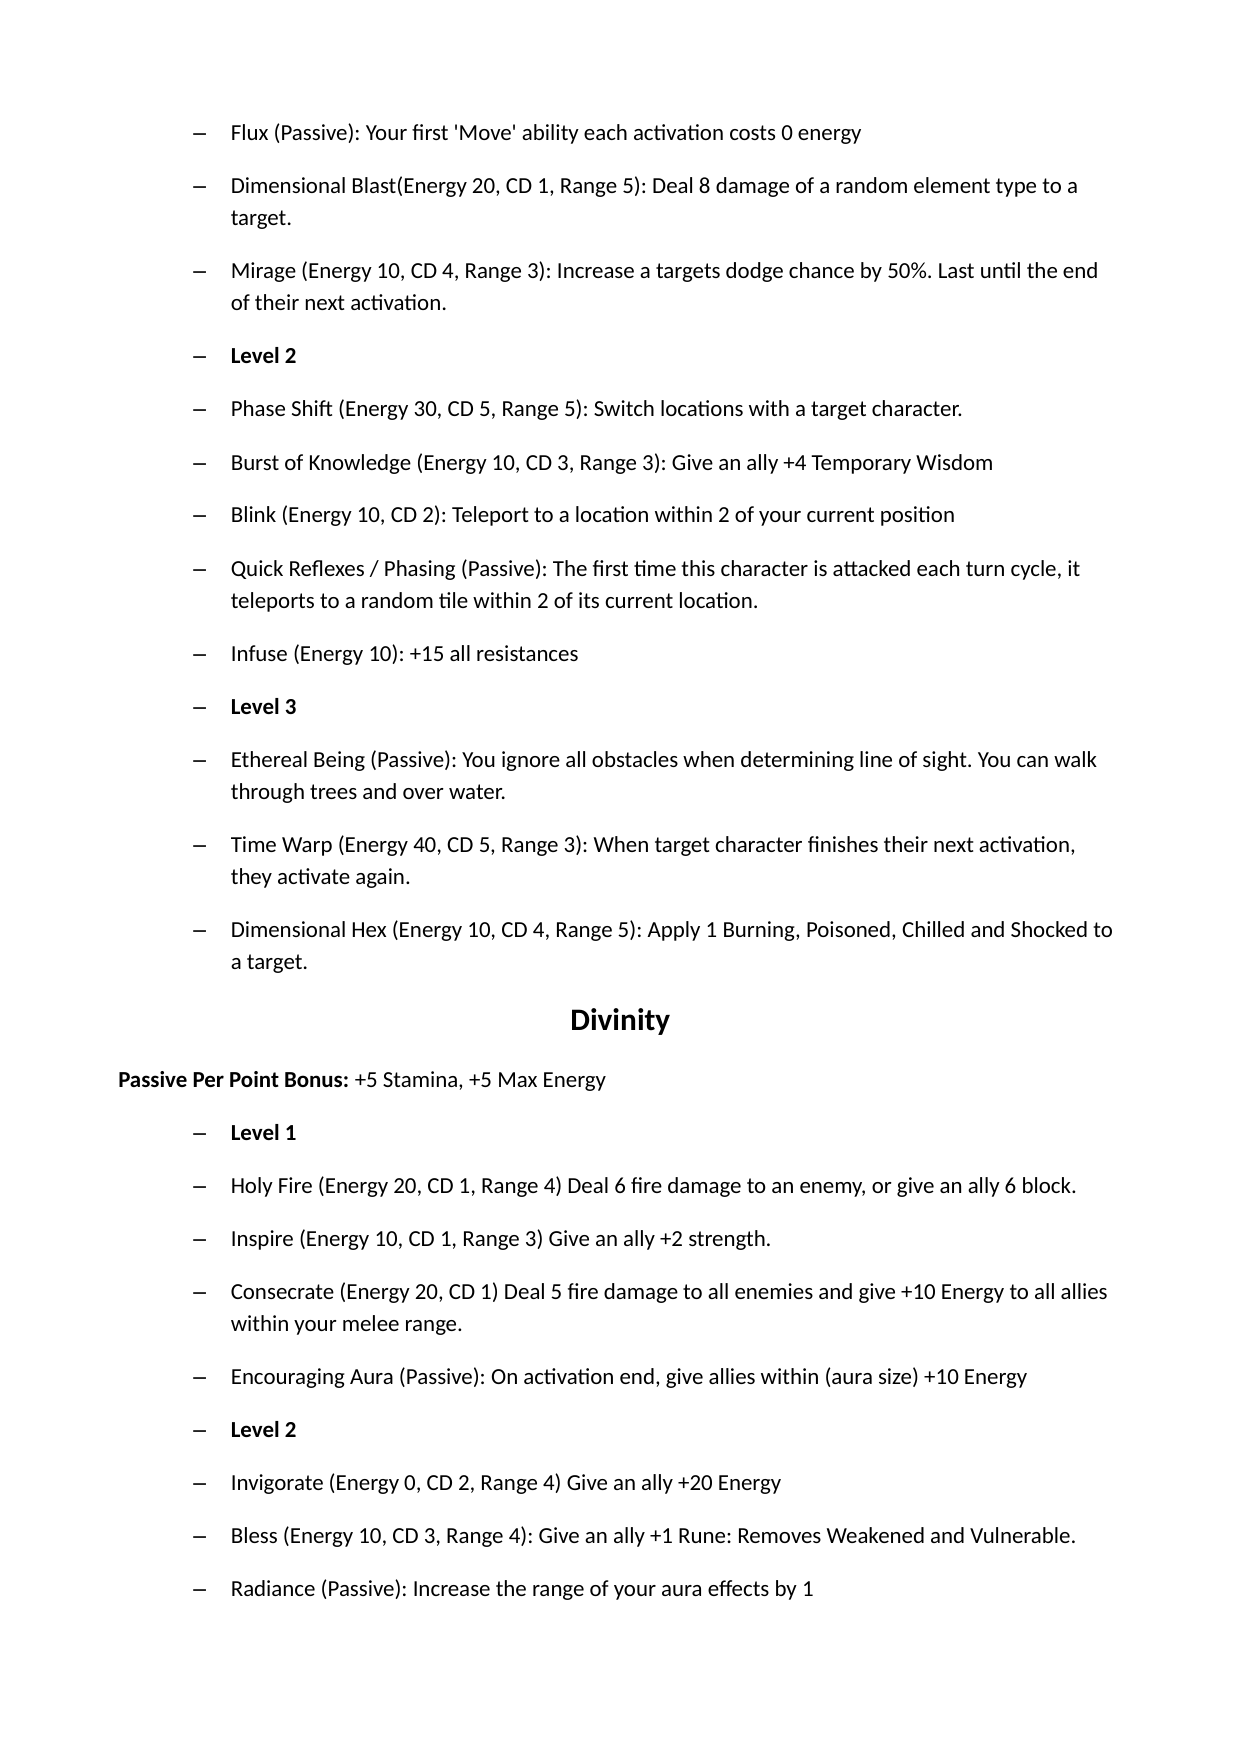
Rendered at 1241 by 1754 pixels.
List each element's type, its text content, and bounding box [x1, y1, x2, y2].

list Blink (Energy 10, CD 2): Teleport to a location within 2 of your current position [193, 501, 1122, 529]
list Mirage (Energy 10, CD 4, Range 3): Increase a targets dodge chance by 50%. Last until the end of their next activation. [193, 256, 1122, 317]
list Level 3 [193, 692, 1122, 720]
list Invigorate (Energy 0, CD 2, Range 4) Give an ally +20 Energy [193, 1468, 1122, 1496]
list Dimensional Hex (Energy 10, CD 4, Range 5): Apply 1 Burning, Poisoned, Chilled and Shocked to a target. [193, 915, 1122, 976]
list Dimensional Blast(Energy 20, CD 1, Range 5): Deal 8 damage of a random element type to a target. [193, 171, 1122, 231]
list Level 2 [193, 342, 1122, 369]
text Passive Per Point Bonus: +5 Stamina, +5 Max Energy [118, 1065, 1122, 1093]
list Ethereal Being (Passive): You ignore all obstacles when determining line of sight. You can walk through trees and over water. [193, 745, 1122, 805]
list Level 1 [193, 1118, 1122, 1146]
list Inspire (Energy 10, CD 1, Range 3) Give an ally +2 strength. [193, 1224, 1122, 1252]
list Infuse (Energy 10): +15 all resistances [193, 639, 1122, 667]
list Holy Fire (Energy 20, CD 1, Range 4) Deal 6 fire damage to an enemy, or give an ally 6 block. [193, 1171, 1122, 1199]
list Burst of Knowledge (Energy 10, CD 3, Range 3): Give an ally +4 Temporary Wisdom [193, 448, 1122, 476]
list Quick Reflexes / Phasing (Passive): The first time this character is attacked each turn cycle, it teleports to a random tile within 2 of its current location. [193, 554, 1122, 614]
text Divinity [118, 1001, 1122, 1039]
list Flux (Passive): Your first 'Move' ability each activation costs 0 energy [193, 118, 1122, 146]
list Phase Shift (Energy 30, CD 5, Range 5): Switch locations with a target character. [193, 394, 1122, 423]
list Bless (Energy 10, CD 3, Range 4): Give an ally +1 Rune: Removes Weakened and Vulnerable. [193, 1521, 1122, 1549]
list Encouraging Aura (Passive): On activation end, give allies within (aura size) +10 Energy [193, 1362, 1122, 1390]
list Time Warp (Energy 40, CD 5, Range 3): When target character finishes their next activation, they activate again. [193, 830, 1122, 890]
list Level 2 [193, 1415, 1122, 1443]
list Consecrate (Energy 20, CD 1) Deal 5 fire damage to all enemies and give +10 Energy to all allies within your melee range. [193, 1277, 1122, 1337]
list Radiance (Passive): Increase the range of your aura effects by 1 [193, 1574, 1122, 1602]
